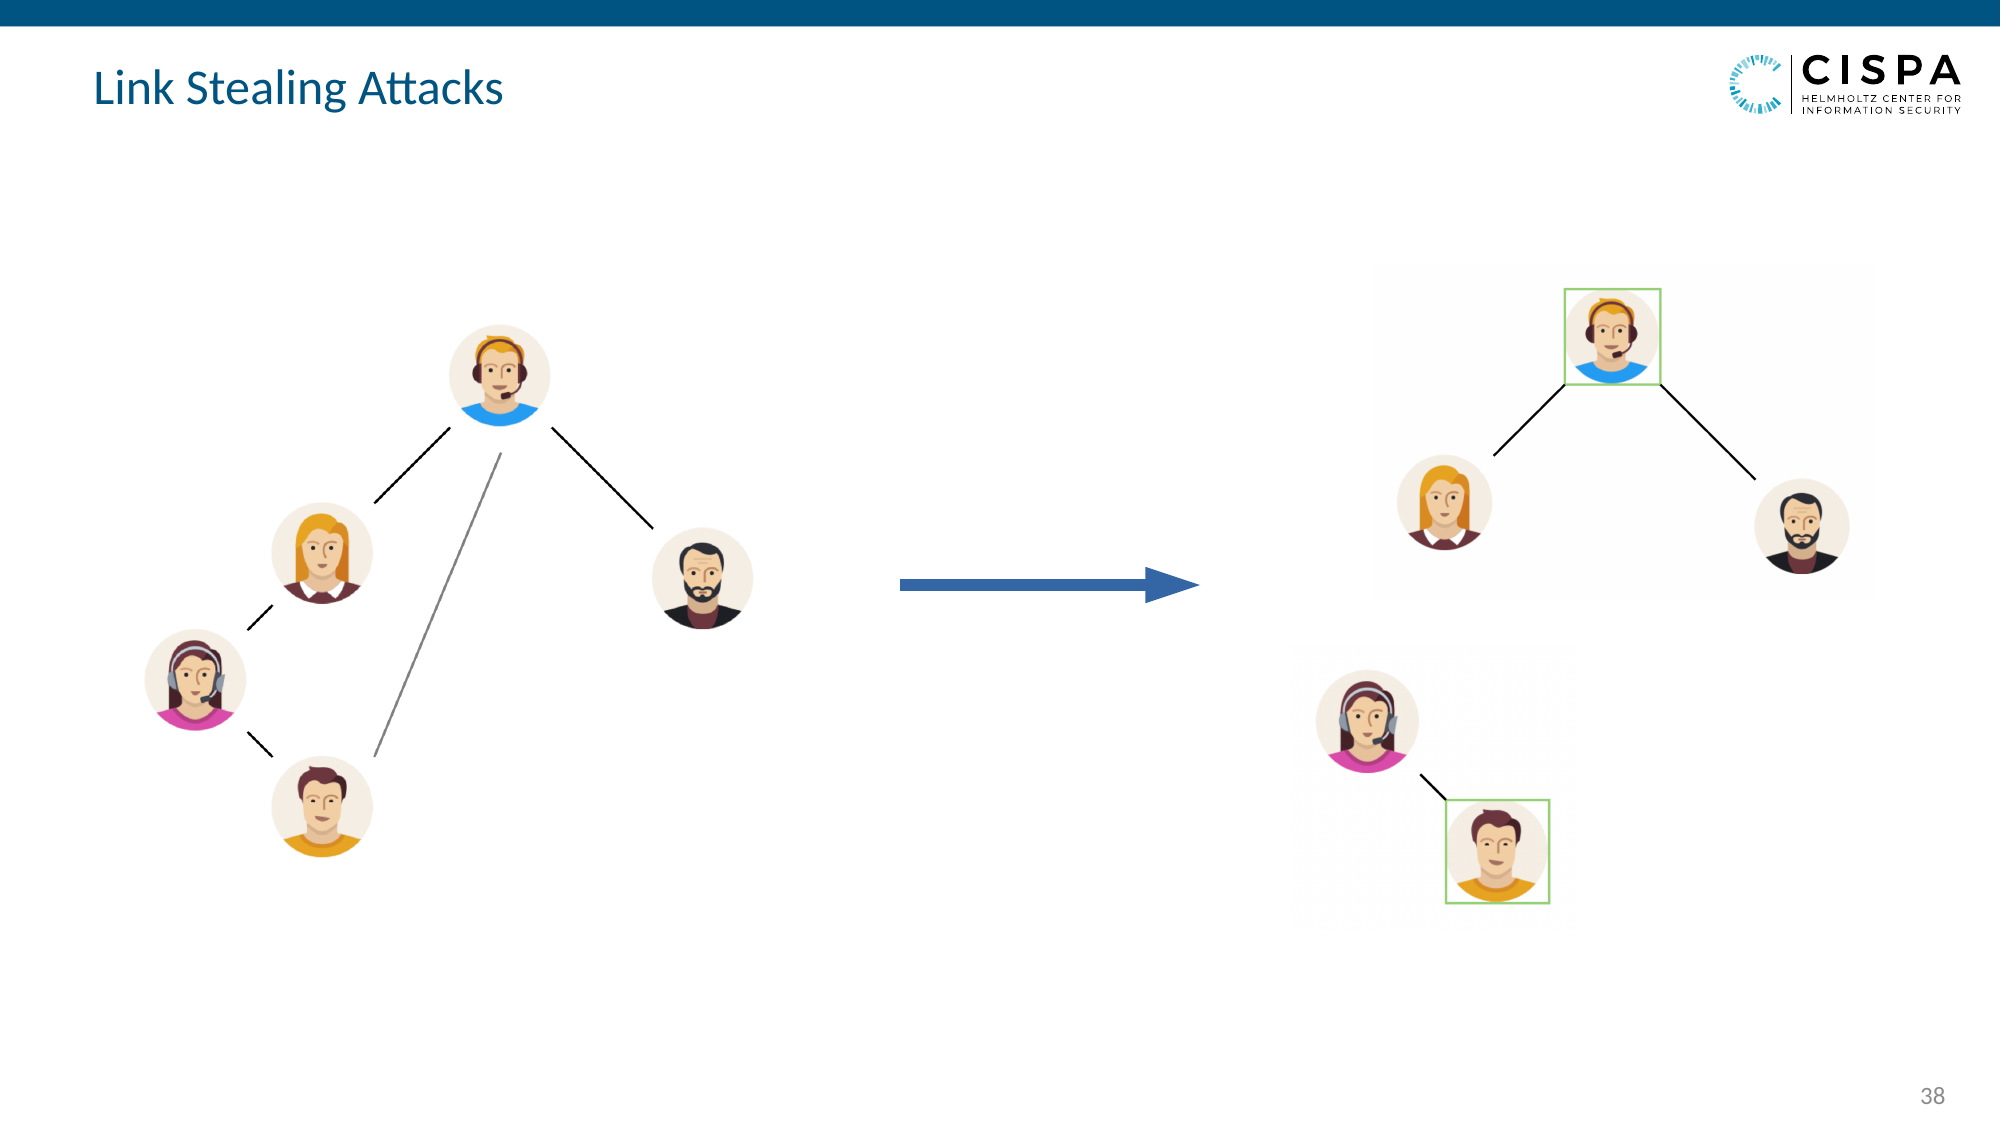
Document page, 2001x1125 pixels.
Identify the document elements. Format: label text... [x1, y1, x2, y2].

picture [1373, 264, 1876, 601]
picture [119, 299, 781, 885]
picture [1290, 644, 1576, 931]
slide_number [1870, 1065, 1961, 1125]
title Link Stealing Attacks [78, 38, 1699, 131]
